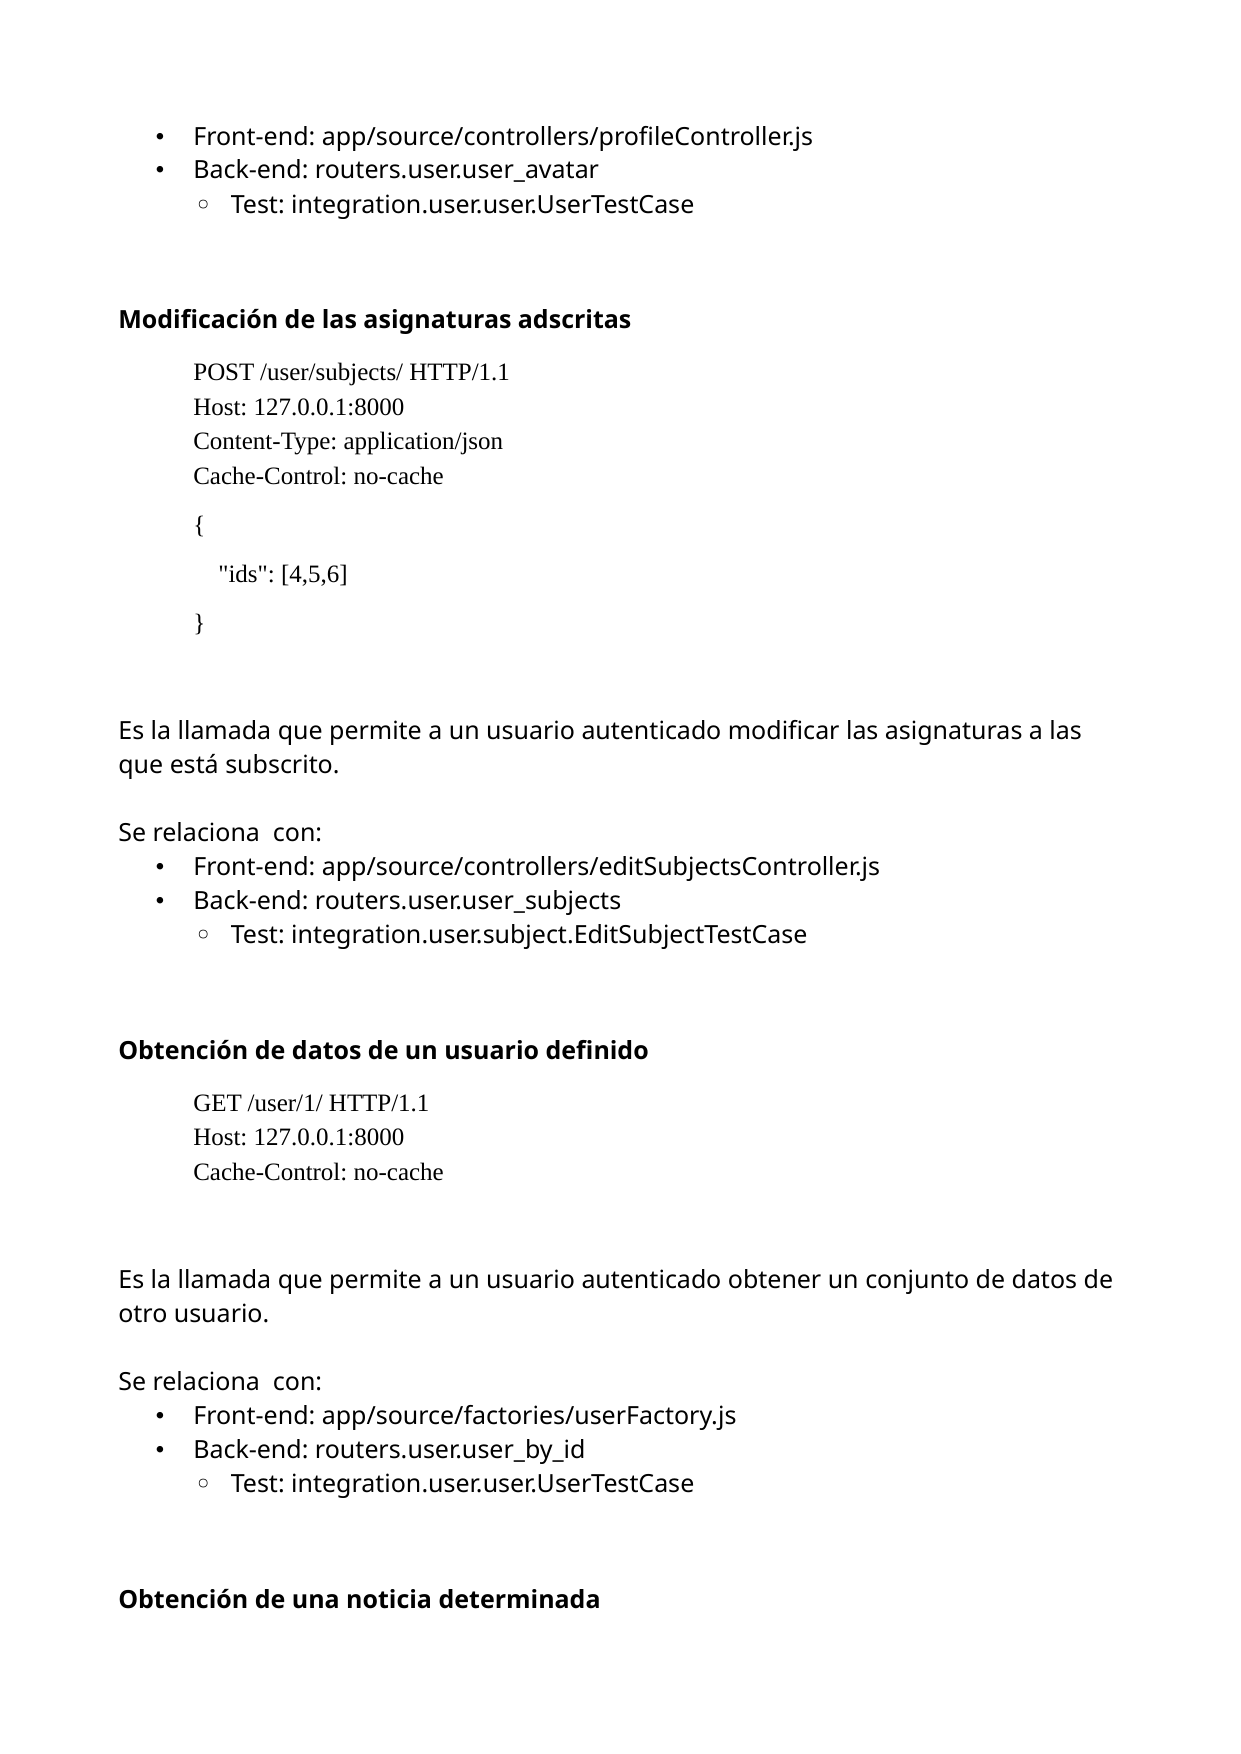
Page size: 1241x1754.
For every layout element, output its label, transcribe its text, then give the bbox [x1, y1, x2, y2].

text Se relaciona con: [118, 815, 1122, 849]
list Test: integration.user.subject.EditSubjectTestCase [193, 917, 1122, 951]
list Test: integration.user.user.UserTestCase [193, 186, 1122, 220]
list Back-end: routers.user.user_by_id [156, 1432, 1122, 1466]
list Back-end: routers.user.user_avatar [156, 152, 1122, 186]
list Front-end: app/source/controllers/editSubjectsController.js [156, 849, 1122, 883]
list Front-end: app/source/controllers/profileController.js [156, 118, 1122, 152]
text } [193, 608, 1122, 637]
text "ids": [4,5,6] [193, 559, 1122, 588]
list Back-end: routers.user.user_subjects [156, 883, 1122, 917]
text POST /user/subjects/ HTTP/1.1 Host: 127.0.0.1:8000 Content-Type: application/json Cache-Control: no-cache [193, 357, 1122, 489]
text Es la llamada que permite a un usuario autenticado modificar las asignaturas a las que está subscrito. [118, 712, 1122, 781]
list Front-end: app/source/factories/userFactory.js [156, 1398, 1122, 1432]
text Es la llamada que permite a un usuario autenticado obtener un conjunto de datos de otro usuario. [118, 1261, 1122, 1329]
text Modificación de las asignaturas adscritas [118, 220, 1122, 336]
text Se relaciona con: [118, 1364, 1122, 1398]
text GET /user/1/ HTTP/1.1 Host: 127.0.0.1:8000 Cache-Control: no-cache [193, 1088, 1122, 1186]
text Obtención de datos de un usuario definido [118, 951, 1122, 1067]
list Test: integration.user.user.UserTestCase [193, 1466, 1122, 1500]
text { [193, 510, 1122, 539]
text Obtención de una noticia determinada [118, 1500, 1122, 1616]
